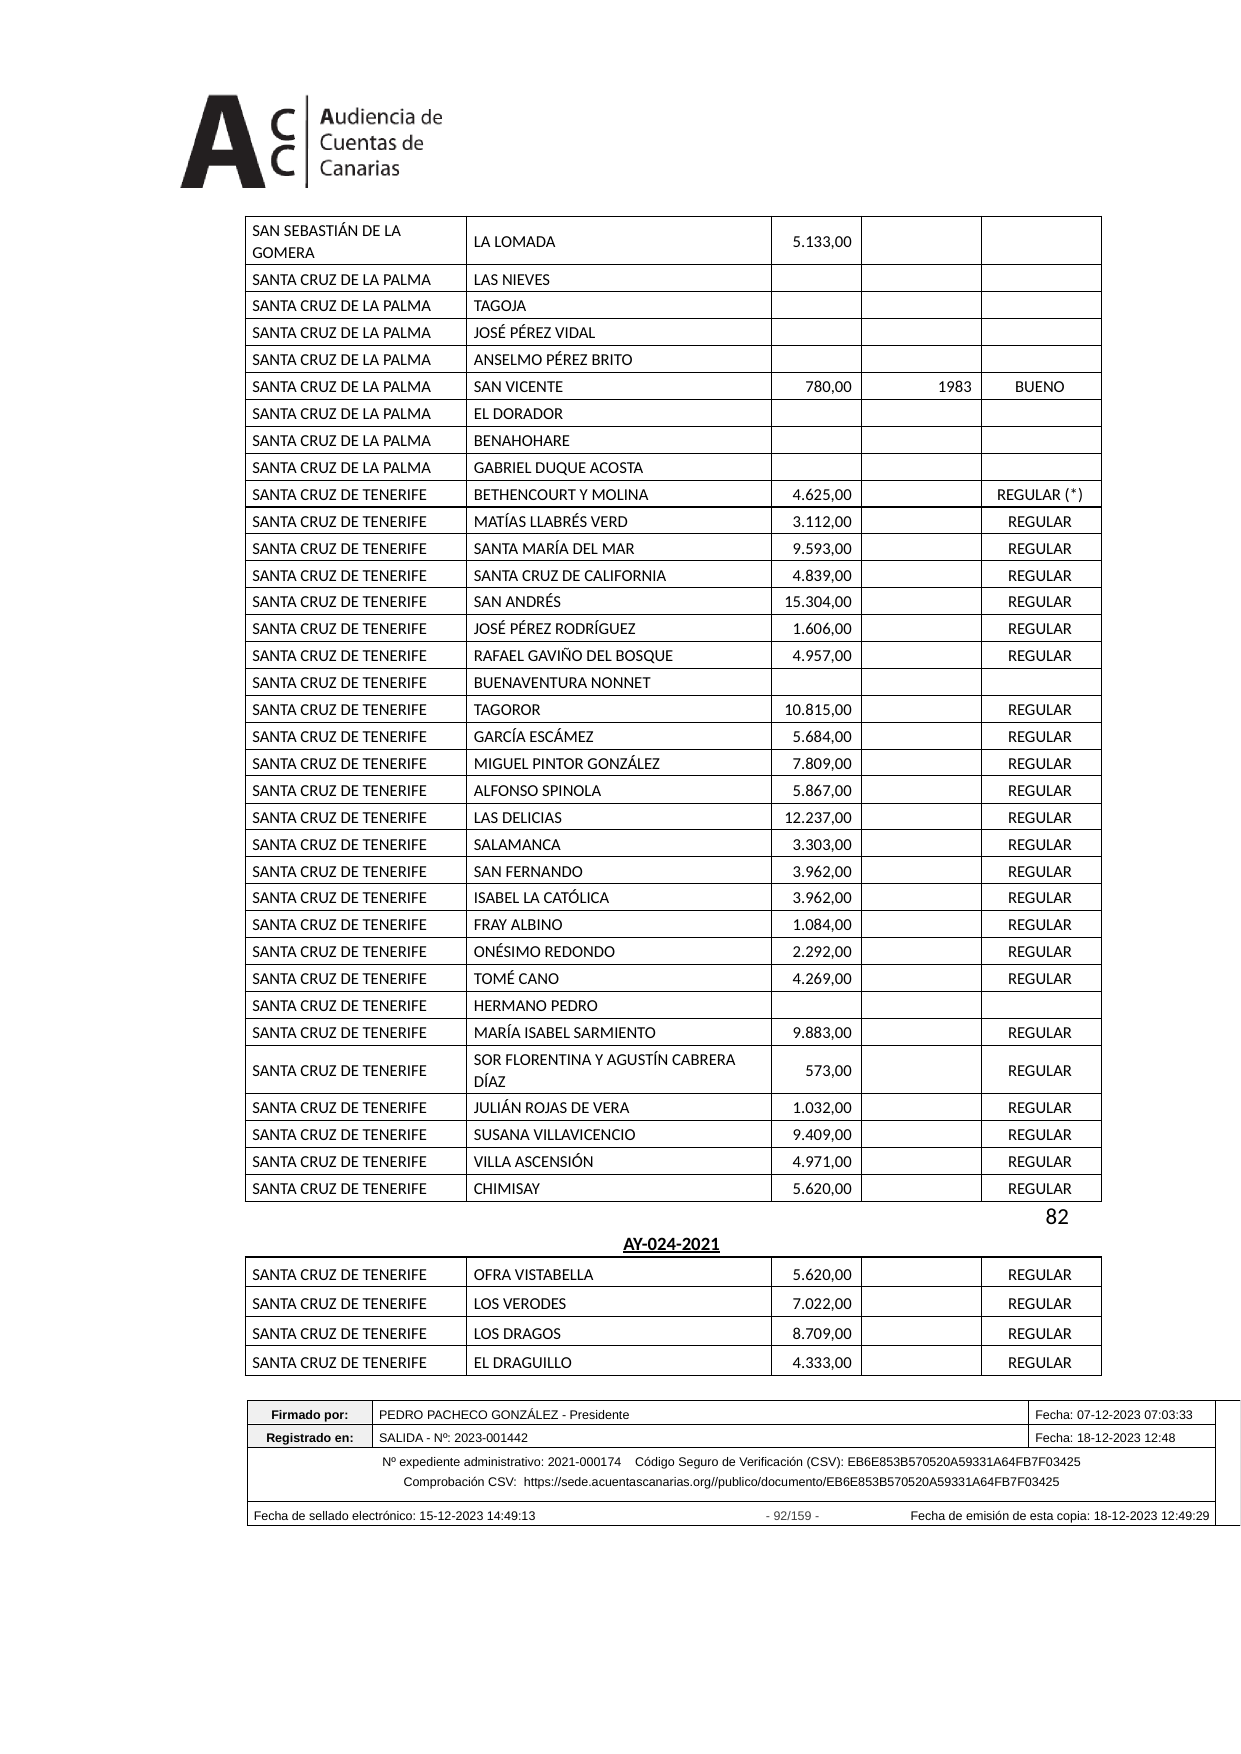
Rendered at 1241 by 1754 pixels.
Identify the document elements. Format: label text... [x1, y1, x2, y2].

table_cell 4.957,00 [772, 642, 861, 668]
table_cell TAGOROR [467, 696, 771, 722]
table_cell REGULAR [982, 830, 1101, 856]
table_cell SANTA CRUZ DE LA PALMA [246, 454, 466, 479]
table_cell [772, 292, 861, 318]
table_cell SANTA CRUZ DE TENERIFE [246, 1121, 466, 1147]
table_cell [862, 750, 981, 775]
table_cell [862, 938, 981, 964]
table_cell 5.867,00 [772, 776, 861, 802]
table_cell BENAHOHARE [467, 427, 771, 452]
table_cell [862, 830, 981, 856]
table_cell SANTA MARÍA DEL MAR [467, 534, 771, 560]
table_cell 1.032,00 [772, 1094, 861, 1120]
table_cell 9.883,00 [772, 1019, 861, 1044]
table_cell EL DRAGUILLO [467, 1346, 771, 1375]
text 82 [247, 1202, 1074, 1230]
table_cell SANTA CRUZ DE LA PALMA [246, 427, 466, 452]
table_cell SANTA CRUZ DE TENERIFE [246, 561, 466, 587]
table_cell VILLA ASCENSIÓN [467, 1148, 771, 1174]
table_cell 10.815,00 [772, 696, 861, 722]
table_cell GARCÍA ESCÁMEZ [467, 723, 771, 748]
table_cell REGULAR [982, 884, 1101, 910]
table_cell TAGOJA [467, 292, 771, 318]
table_cell [862, 1046, 981, 1093]
table_cell [862, 481, 981, 506]
table_cell REGULAR [982, 857, 1101, 883]
table_cell 8.709,00 [772, 1317, 861, 1345]
table_cell [862, 508, 981, 533]
table_cell [862, 992, 981, 1018]
table_cell [862, 319, 981, 345]
table_cell [982, 319, 1101, 345]
table_cell SALAMANCA [467, 830, 771, 856]
table_cell SAN SEBASTIÁN DE LA GOMERA [246, 217, 466, 264]
table_cell [982, 346, 1101, 372]
table_cell TOMÉ CANO [467, 965, 771, 991]
table_cell [862, 1317, 981, 1345]
table_cell [772, 319, 861, 345]
table_cell REGULAR [982, 588, 1101, 614]
table_cell SANTA CRUZ DE TENERIFE [246, 1287, 466, 1316]
table_cell REGULAR [982, 750, 1101, 775]
table_cell [772, 346, 861, 372]
table_cell [862, 965, 981, 991]
table_cell ALFONSO SPINOLA [467, 776, 771, 802]
table_cell SANTA CRUZ DE LA PALMA [246, 319, 466, 345]
table_cell 1.606,00 [772, 615, 861, 641]
table_cell SANTA CRUZ DE TENERIFE [246, 938, 466, 964]
table_cell SANTA CRUZ DE TENERIFE [246, 481, 466, 506]
table_cell REGULAR [982, 804, 1101, 829]
table_cell SAN FERNANDO [467, 857, 771, 883]
table_cell 4.333,00 [772, 1346, 861, 1375]
table_cell SANTA CRUZ DE TENERIFE [246, 1175, 466, 1201]
table_cell 5.133,00 [772, 217, 861, 264]
table_cell REGULAR [982, 965, 1101, 991]
table_cell SANTA CRUZ DE TENERIFE [246, 804, 466, 829]
table_cell REGULAR [982, 938, 1101, 964]
table_cell [862, 1121, 981, 1147]
table_cell JOSÉ PÉREZ RODRÍGUEZ [467, 615, 771, 641]
table_cell REGULAR [982, 1148, 1101, 1174]
table_cell SANTA CRUZ DE TENERIFE [246, 1019, 466, 1044]
table_header SANTA CRUZ DE TENERIFE [246, 1258, 466, 1286]
table_cell REGULAR [982, 1175, 1101, 1201]
table_cell [982, 454, 1101, 479]
table_header REGULAR [982, 1258, 1101, 1286]
table_cell [862, 857, 981, 883]
table_cell REGULAR [982, 1287, 1101, 1316]
table_cell SANTA CRUZ DE TENERIFE [246, 884, 466, 910]
table_cell SOR FLORENTINA Y AGUSTÍN CABRERA DÍAZ [467, 1046, 771, 1093]
table_cell 4.269,00 [772, 965, 861, 991]
table_cell SANTA CRUZ DE LA PALMA [246, 346, 466, 372]
table_cell SANTA CRUZ DE LA PALMA [246, 400, 466, 426]
table_cell CHIMISAY [467, 1175, 771, 1201]
table_cell SANTA CRUZ DE TENERIFE [246, 534, 466, 560]
table_cell [982, 400, 1101, 426]
table_cell REGULAR [982, 1094, 1101, 1120]
table_cell FRAY ALBINO [467, 911, 771, 937]
table_cell REGULAR [982, 1317, 1101, 1345]
table_cell 1983 [862, 373, 981, 399]
table_cell SANTA CRUZ DE TENERIFE [246, 669, 466, 695]
text AY-024-2021 [623, 1232, 1100, 1254]
table_cell REGULAR [982, 1121, 1101, 1147]
table_cell MIGUEL PINTOR GONZÁLEZ [467, 750, 771, 775]
table_cell REGULAR [982, 561, 1101, 587]
table_cell EL DORADOR [467, 400, 771, 426]
table_cell 573,00 [772, 1046, 861, 1093]
table_cell [982, 292, 1101, 318]
table_cell [982, 992, 1101, 1018]
table_cell [862, 292, 981, 318]
table_cell [862, 265, 981, 291]
table_cell REGULAR [982, 1346, 1101, 1375]
table_cell 15.304,00 [772, 588, 861, 614]
table_cell SANTA CRUZ DE TENERIFE [246, 992, 466, 1018]
table_cell [862, 588, 981, 614]
table_cell 3.962,00 [772, 857, 861, 883]
table_cell [862, 400, 981, 426]
table_cell SANTA CRUZ DE TENERIFE [246, 830, 466, 856]
table_header OFRA VISTABELLA [467, 1258, 771, 1286]
table_cell ANSELMO PÉREZ BRITO [467, 346, 771, 372]
table_cell 5.620,00 [772, 1175, 861, 1201]
table_cell SANTA CRUZ DE TENERIFE [246, 508, 466, 533]
table_cell ISABEL LA CATÓLICA [467, 884, 771, 910]
table_cell REGULAR [982, 1046, 1101, 1093]
table_cell SANTA CRUZ DE TENERIFE [246, 642, 466, 668]
table_cell [772, 454, 861, 479]
table_cell [862, 1175, 981, 1201]
table_cell [862, 1094, 981, 1120]
table_cell SANTA CRUZ DE TENERIFE [246, 750, 466, 775]
table_cell JULIÁN ROJAS DE VERA [467, 1094, 771, 1120]
table_cell [862, 723, 981, 748]
table_cell [862, 884, 981, 910]
table_cell [982, 427, 1101, 452]
table_cell SANTA CRUZ DE TENERIFE [246, 723, 466, 748]
table_cell 3.303,00 [772, 830, 861, 856]
table_cell 4.625,00 [772, 481, 861, 506]
table_cell SANTA CRUZ DE TENERIFE [246, 1346, 466, 1375]
table_cell MARÍA ISABEL SARMIENTO [467, 1019, 771, 1044]
table_cell LOS DRAGOS [467, 1317, 771, 1345]
table_cell SANTA CRUZ DE TENERIFE [246, 965, 466, 991]
table_cell SANTA CRUZ DE TENERIFE [246, 776, 466, 802]
table_cell [862, 615, 981, 641]
table_cell 7.022,00 [772, 1287, 861, 1316]
table_cell LOS VERODES [467, 1287, 771, 1316]
table_cell [772, 400, 861, 426]
table_cell SANTA CRUZ DE CALIFORNIA [467, 561, 771, 587]
table_cell 2.292,00 [772, 938, 861, 964]
table_cell 12.237,00 [772, 804, 861, 829]
table_cell SANTA CRUZ DE TENERIFE [246, 1094, 466, 1120]
table_cell REGULAR [982, 776, 1101, 802]
table_cell REGULAR [982, 1019, 1101, 1044]
table_cell 9.593,00 [772, 534, 861, 560]
table_cell HERMANO PEDRO [467, 992, 771, 1018]
table_cell [982, 669, 1101, 695]
table_cell [772, 265, 861, 291]
table_cell REGULAR [982, 723, 1101, 748]
table_cell [772, 427, 861, 452]
table_cell 4.971,00 [772, 1148, 861, 1174]
table_cell [862, 1287, 981, 1316]
table_cell [862, 911, 981, 937]
table_cell [862, 454, 981, 479]
table_cell SANTA CRUZ DE LA PALMA [246, 265, 466, 291]
table_cell SUSANA VILLAVICENCIO [467, 1121, 771, 1147]
table_cell 1.084,00 [772, 911, 861, 937]
table_cell BETHENCOURT Y MOLINA [467, 481, 771, 506]
table_cell SANTA CRUZ DE TENERIFE [246, 1317, 466, 1345]
table_cell [862, 561, 981, 587]
table_cell JOSÉ PÉREZ VIDAL [467, 319, 771, 345]
table_cell [862, 1148, 981, 1174]
table_cell SANTA CRUZ DE LA PALMA [246, 292, 466, 318]
table_cell [862, 1346, 981, 1375]
table_cell [772, 669, 861, 695]
table_cell [862, 1019, 981, 1044]
table_cell LA LOMADA [467, 217, 771, 264]
table_cell [862, 696, 981, 722]
table_cell 7.809,00 [772, 750, 861, 775]
table_cell [862, 534, 981, 560]
table_cell REGULAR [982, 696, 1101, 722]
table_cell 3.112,00 [772, 508, 861, 533]
table_cell [862, 642, 981, 668]
table_cell 9.409,00 [772, 1121, 861, 1147]
table_cell BUENAVENTURA NONNET [467, 669, 771, 695]
table_cell [862, 776, 981, 802]
table_cell 4.839,00 [772, 561, 861, 587]
table_cell 3.962,00 [772, 884, 861, 910]
table_cell [862, 804, 981, 829]
table_cell LAS NIEVES [467, 265, 771, 291]
table_cell [982, 265, 1101, 291]
table_header [862, 1258, 981, 1286]
table_cell REGULAR (*) [982, 481, 1101, 506]
table_cell [862, 217, 981, 264]
table_cell SAN ANDRÉS [467, 588, 771, 614]
table_cell SANTA CRUZ DE TENERIFE [246, 857, 466, 883]
table_cell SANTA CRUZ DE TENERIFE [246, 615, 466, 641]
table_cell ONÉSIMO REDONDO [467, 938, 771, 964]
table_cell REGULAR [982, 508, 1101, 533]
table_header 5.620,00 [772, 1258, 861, 1286]
table_cell [862, 346, 981, 372]
table_cell REGULAR [982, 642, 1101, 668]
table_cell SANTA CRUZ DE LA PALMA [246, 373, 466, 399]
table_cell 780,00 [772, 373, 861, 399]
table_cell [862, 427, 981, 452]
table_cell SANTA CRUZ DE TENERIFE [246, 1046, 466, 1093]
table_cell RAFAEL GAVIÑO DEL BOSQUE [467, 642, 771, 668]
table_cell REGULAR [982, 615, 1101, 641]
table_cell SANTA CRUZ DE TENERIFE [246, 696, 466, 722]
table_cell SANTA CRUZ DE TENERIFE [246, 1148, 466, 1174]
table_cell [772, 992, 861, 1018]
table_cell SANTA CRUZ DE TENERIFE [246, 588, 466, 614]
table_cell [862, 669, 981, 695]
table_cell BUENO [982, 373, 1101, 399]
table_cell REGULAR [982, 911, 1101, 937]
table_cell LAS DELICIAS [467, 804, 771, 829]
table_cell MATÍAS LLABRÉS VERD [467, 508, 771, 533]
table_cell SANTA CRUZ DE TENERIFE [246, 911, 466, 937]
table_cell [982, 217, 1101, 264]
table_cell GABRIEL DUQUE ACOSTA [467, 454, 771, 479]
table_cell SAN VICENTE [467, 373, 771, 399]
table_cell 5.684,00 [772, 723, 861, 748]
table_cell REGULAR [982, 534, 1101, 560]
